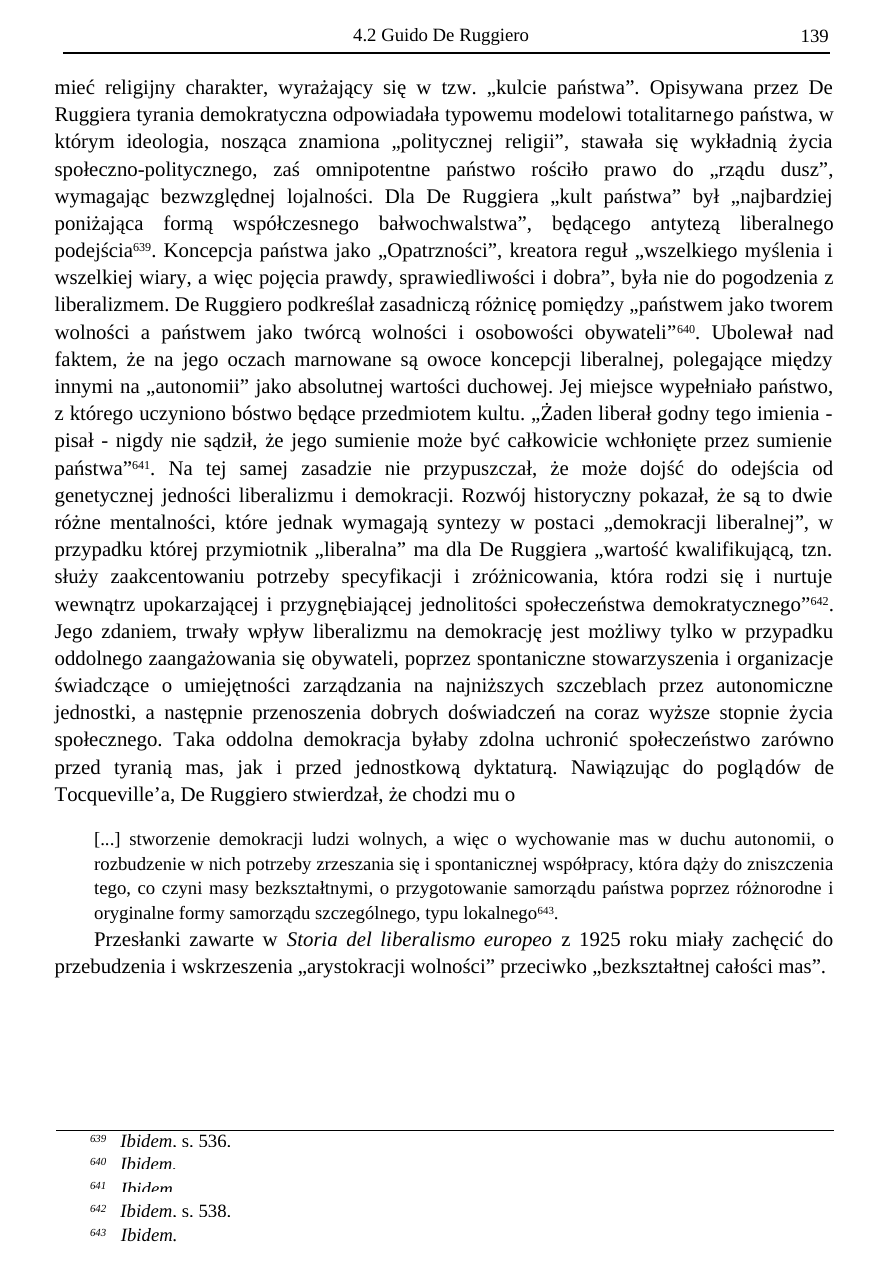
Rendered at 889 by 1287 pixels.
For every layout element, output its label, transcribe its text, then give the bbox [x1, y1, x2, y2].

text [...] stworzenie demokracji ludzi wolnych, a więc o wychowanie mas w duchu auto­nomii, o rozbudzenie w nich potrzeby zrzeszania się i spontanicznej współpracy, któ­ra dąży do zniszczenia tego, co czyni masy bezkształtnymi, o przygotowanie samorzą­du państwa poprzez różnorodne i oryginalne formy samorządu szczególnego, typu lokalnego643. [94, 828, 834, 924]
text Przesłanki zawarte w Storia del liberalismo europeo z 1925 roku miały zachęcić do przebudzenia i wskrzeszenia „arystokracji wolności” przeciwko „bezkształtnej całości mas”. [54, 927, 834, 978]
text 641 Ibidem. [56, 1177, 834, 1191]
text 640 Ibidem. [56, 1153, 834, 1168]
text 139 [800, 25, 833, 47]
text mieć religijny charakter, wyrażający się w tzw. „kulcie państwa”. Opisywana przez De Ruggiera tyrania demokratyczna odpowiadała typowemu modelowi totalitarne­go państwa, w którym ideologia, nosząca znamiona „politycznej religii”, stawała się wykładnią życia społeczno-politycznego, zaś omnipotentne państwo rościło pra­wo do „rządu dusz”, wymagając bezwzględnej lojalności. Dla De Ruggiera „kult państwa” był „najbardziej poniżająca formą współczesnego bałwochwalstwa”, bę­dącego antytezą liberalnego podejścia639. Koncepcja państwa jako „Opatrzności”, kreatora reguł „wszelkiego myślenia i wszelkiej wiary, a więc pojęcia prawdy, spra­wiedliwości i dobra”, była nie do pogodzenia z liberalizmem. De Ruggiero pod­kreślał zasadniczą różnicę pomiędzy „państwem jako tworem wolności a państwem jako twórcą wolności i osobowości obywateli”640. Ubolewał nad faktem, że na jego oczach marnowane są owoce koncepcji liberalnej, polegające między innymi na „autonomii” jako absolutnej wartości duchowej. Jej miejsce wypełniało państwo, z którego uczyniono bóstwo będące przedmiotem kultu. „Żaden liberał godny tego imienia - pisał - nigdy nie sądził, że jego sumienie może być całkowicie wchłonięte przez sumienie państwa”641. Na tej samej zasadzie nie przypuszczał, że może dojść do odejścia od genetycznej jedności liberalizmu i demokracji. Rozwój historyczny pokazał, że są to dwie różne mentalności, które jednak wymagają syntezy w posta­ci „demokracji liberalnej”, w przypadku której przymiotnik „liberalna” ma dla De Ruggiera „wartość kwalifikującą, tzn. służy zaakcentowaniu potrzeby specyfikacji i zróżnicowania, która rodzi się i nurtuje wewnątrz upokarzającej i przygnębiają­cej jednolitości społeczeństwa demokratycznego”642. Jego zdaniem, trwały wpływ liberalizmu na demokrację jest możliwy tylko w przypadku oddolnego zaangażo­wania się obywateli, poprzez spontaniczne stowarzyszenia i organizacje świadczące o umiejętności zarządzania na najniższych szczeblach przez autonomiczne jednost­ki, a następnie przenoszenia dobrych doświadczeń na coraz wyższe stopnie życia społecznego. Taka oddolna demokracja byłaby zdolna uchronić społeczeństwo za­równo przed tyranią mas, jak i przed jednostkową dyktaturą. Nawiązując do poglą­dów de Tocqueville’a, De Ruggiero stwierdzał, że chodzi mu o [54, 75, 834, 806]
text 642 Ibidem, s. 538. [56, 1200, 834, 1217]
text 4.2 Guido De Ruggiero [353, 24, 540, 46]
text 639 Ibidem, s. 536. [56, 1131, 834, 1146]
text 643 Ibidem. [56, 1224, 834, 1245]
